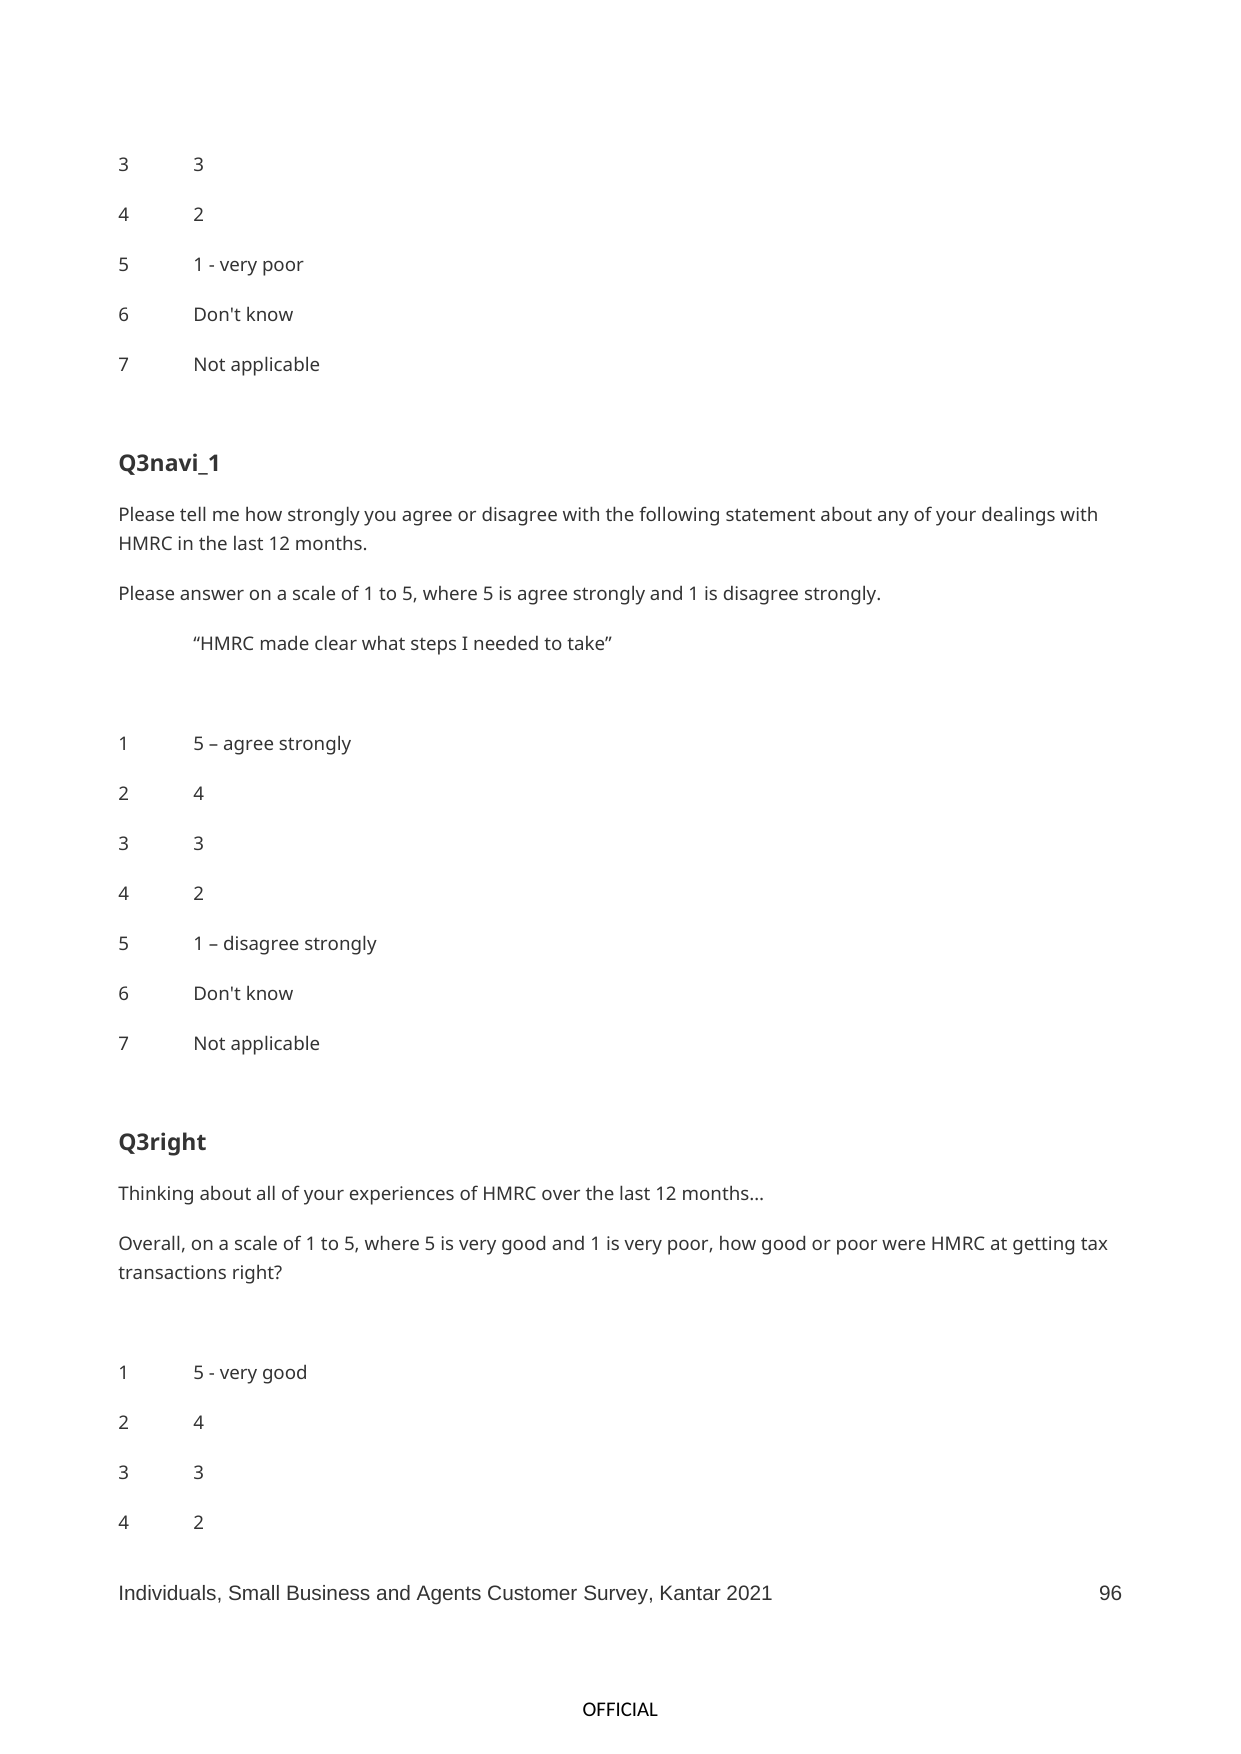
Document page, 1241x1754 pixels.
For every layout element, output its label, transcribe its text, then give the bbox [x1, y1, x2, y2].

text 4 2 [118, 198, 1122, 227]
text 2 4 [118, 777, 1122, 806]
text Q3navi_1 [118, 448, 1122, 477]
text 3 3 [118, 148, 1122, 177]
text 1 5 - very good [118, 1356, 1122, 1385]
text 5 1 – disagree strongly [118, 927, 1122, 956]
text 2 4 [118, 1406, 1122, 1435]
text 6 Don't know [118, 977, 1122, 1006]
text Please tell me how strongly you agree or disagree with the following statement about any of your dealings with HMRC in the last 12 months. [118, 498, 1122, 556]
text 7 Not applicable [118, 348, 1122, 377]
text 7 Not applicable [118, 1027, 1122, 1056]
text Please answer on a scale of 1 to 5, where 5 is agree strongly and 1 is disagree strongly. [118, 577, 1122, 606]
text Overall, on a scale of 1 to 5, where 5 is very good and 1 is very poor, how good or poor were HMRC at getting tax transactions right? [118, 1227, 1122, 1285]
text 4 2 [118, 877, 1122, 906]
text Thinking about all of your experiences of HMRC over the last 12 months… [118, 1177, 1122, 1206]
text Q3right [118, 1127, 1122, 1156]
text 6 Don't know [118, 298, 1122, 327]
text 1 5 – agree strongly [118, 727, 1122, 756]
text 5 1 - very poor [118, 248, 1122, 277]
text 3 3 [118, 827, 1122, 856]
text 4 2 [118, 1506, 1122, 1535]
text “HMRC made clear what steps I needed to take” [118, 627, 1122, 656]
text 3 3 [118, 1456, 1122, 1485]
